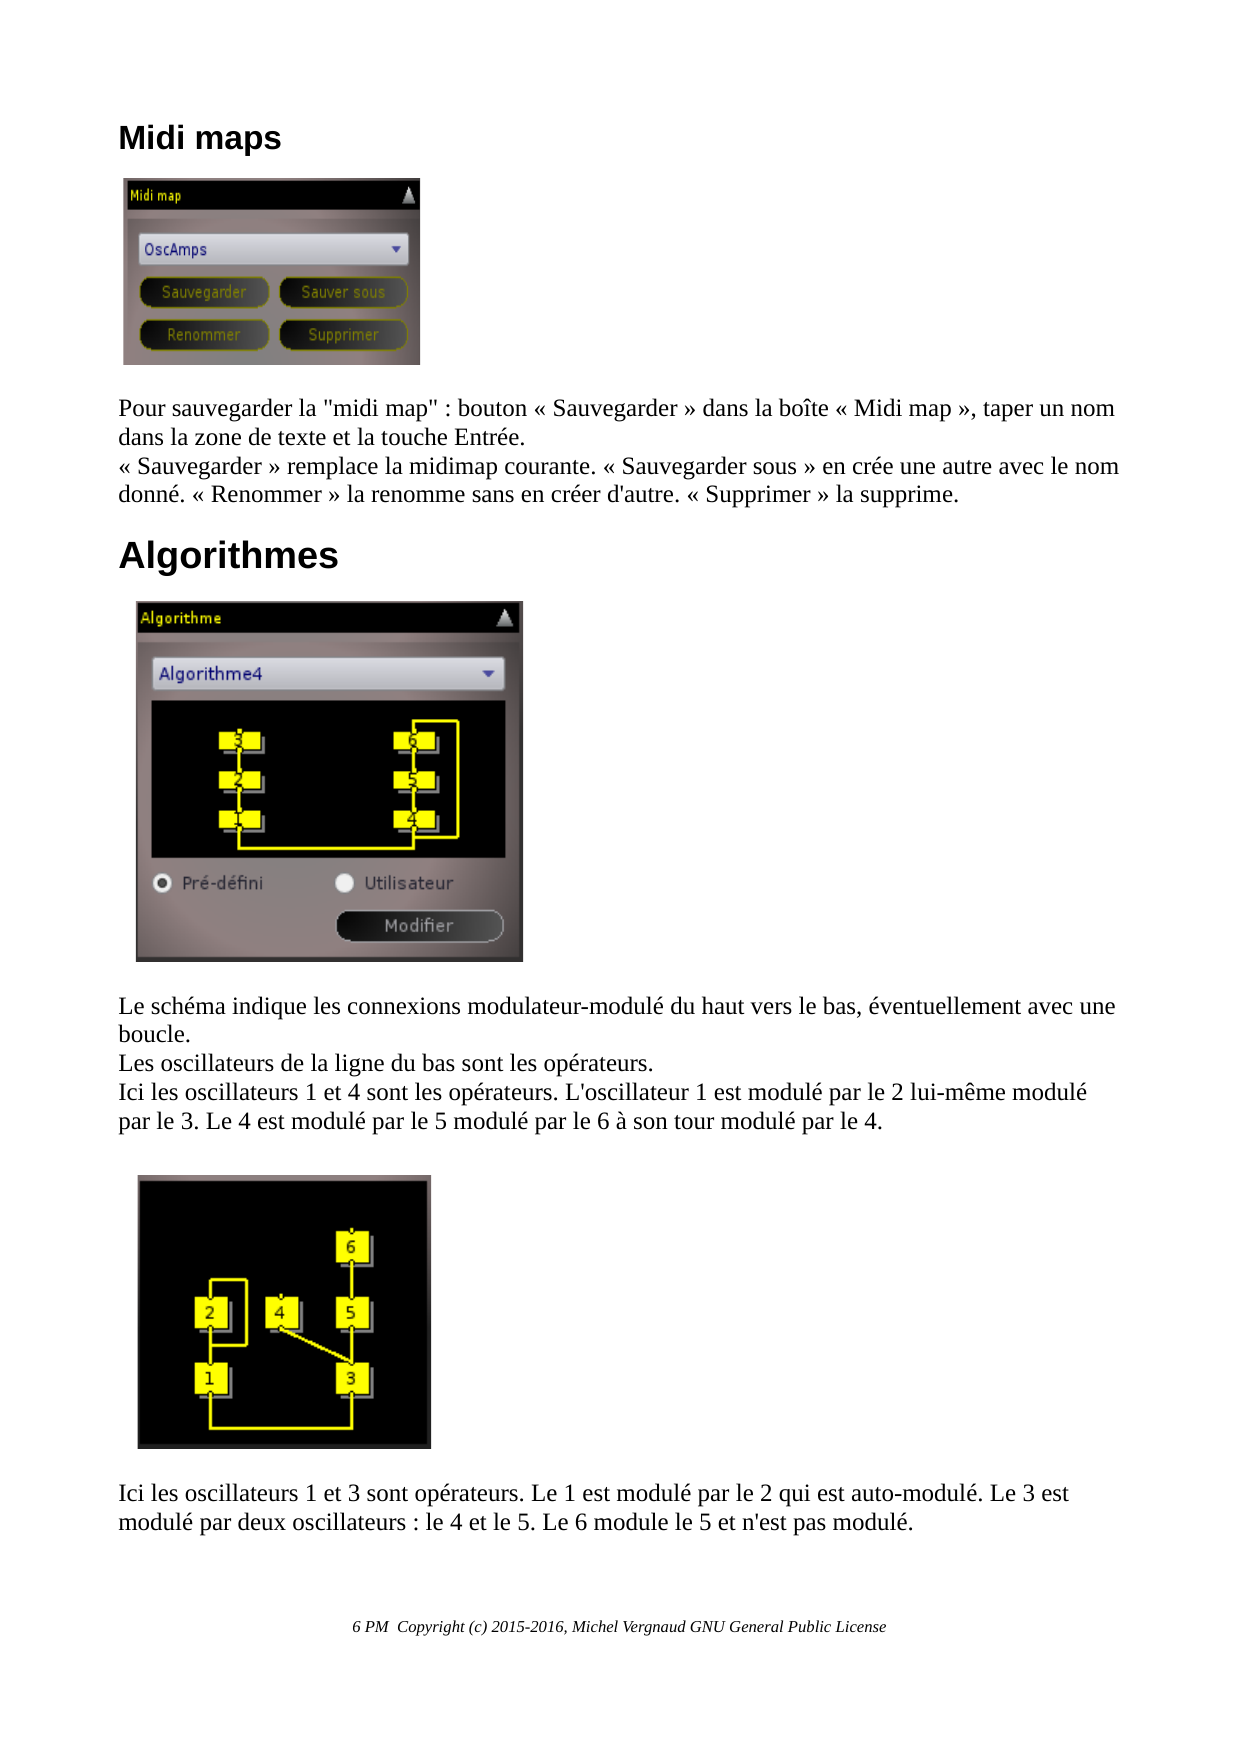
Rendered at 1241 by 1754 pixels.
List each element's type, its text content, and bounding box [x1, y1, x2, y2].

picture [123, 178, 421, 365]
text Pour sauvegarder la "midi map" : bouton « Sauvegarder » dans la boîte « Midi map », taper un nom dans la zone de texte et la touche Entrée. [118, 393, 1122, 451]
text « Sauvegarder » remplace la midimap courante. « Sauvegarder sous » en crée une autre avec le nom donné. « Renommer » la renomme sans en créer d'autre. « Supprimer » la supprime. [118, 451, 1122, 508]
subtitle Algorithmes [118, 533, 1122, 577]
text Les oscillateurs de la ligne du bas sont les opérateurs. [118, 1048, 1122, 1077]
text Ici les oscillateurs 1 et 3 sont opérateurs. Le 1 est modulé par le 2 qui est auto-modulé. Le 3 est modulé par deux oscillateurs : le 4 et le 5. Le 6 module le 5 et n'est pas modulé. [118, 1478, 1122, 1535]
text Ici les oscillateurs 1 et 4 sont les opérateurs. L'oscillateur 1 est modulé par le 2 lui-même modulé par le 3. Le 4 est modulé par le 5 modulé par le 6 à son tour modulé par le 4. [118, 1077, 1122, 1134]
picture [137, 1175, 432, 1449]
subtitle Midi maps [118, 118, 1122, 157]
picture [135, 601, 524, 962]
text Le schéma indique les connexions modulateur-modulé du haut vers le bas, éventuellement avec une boucle. [118, 991, 1122, 1048]
